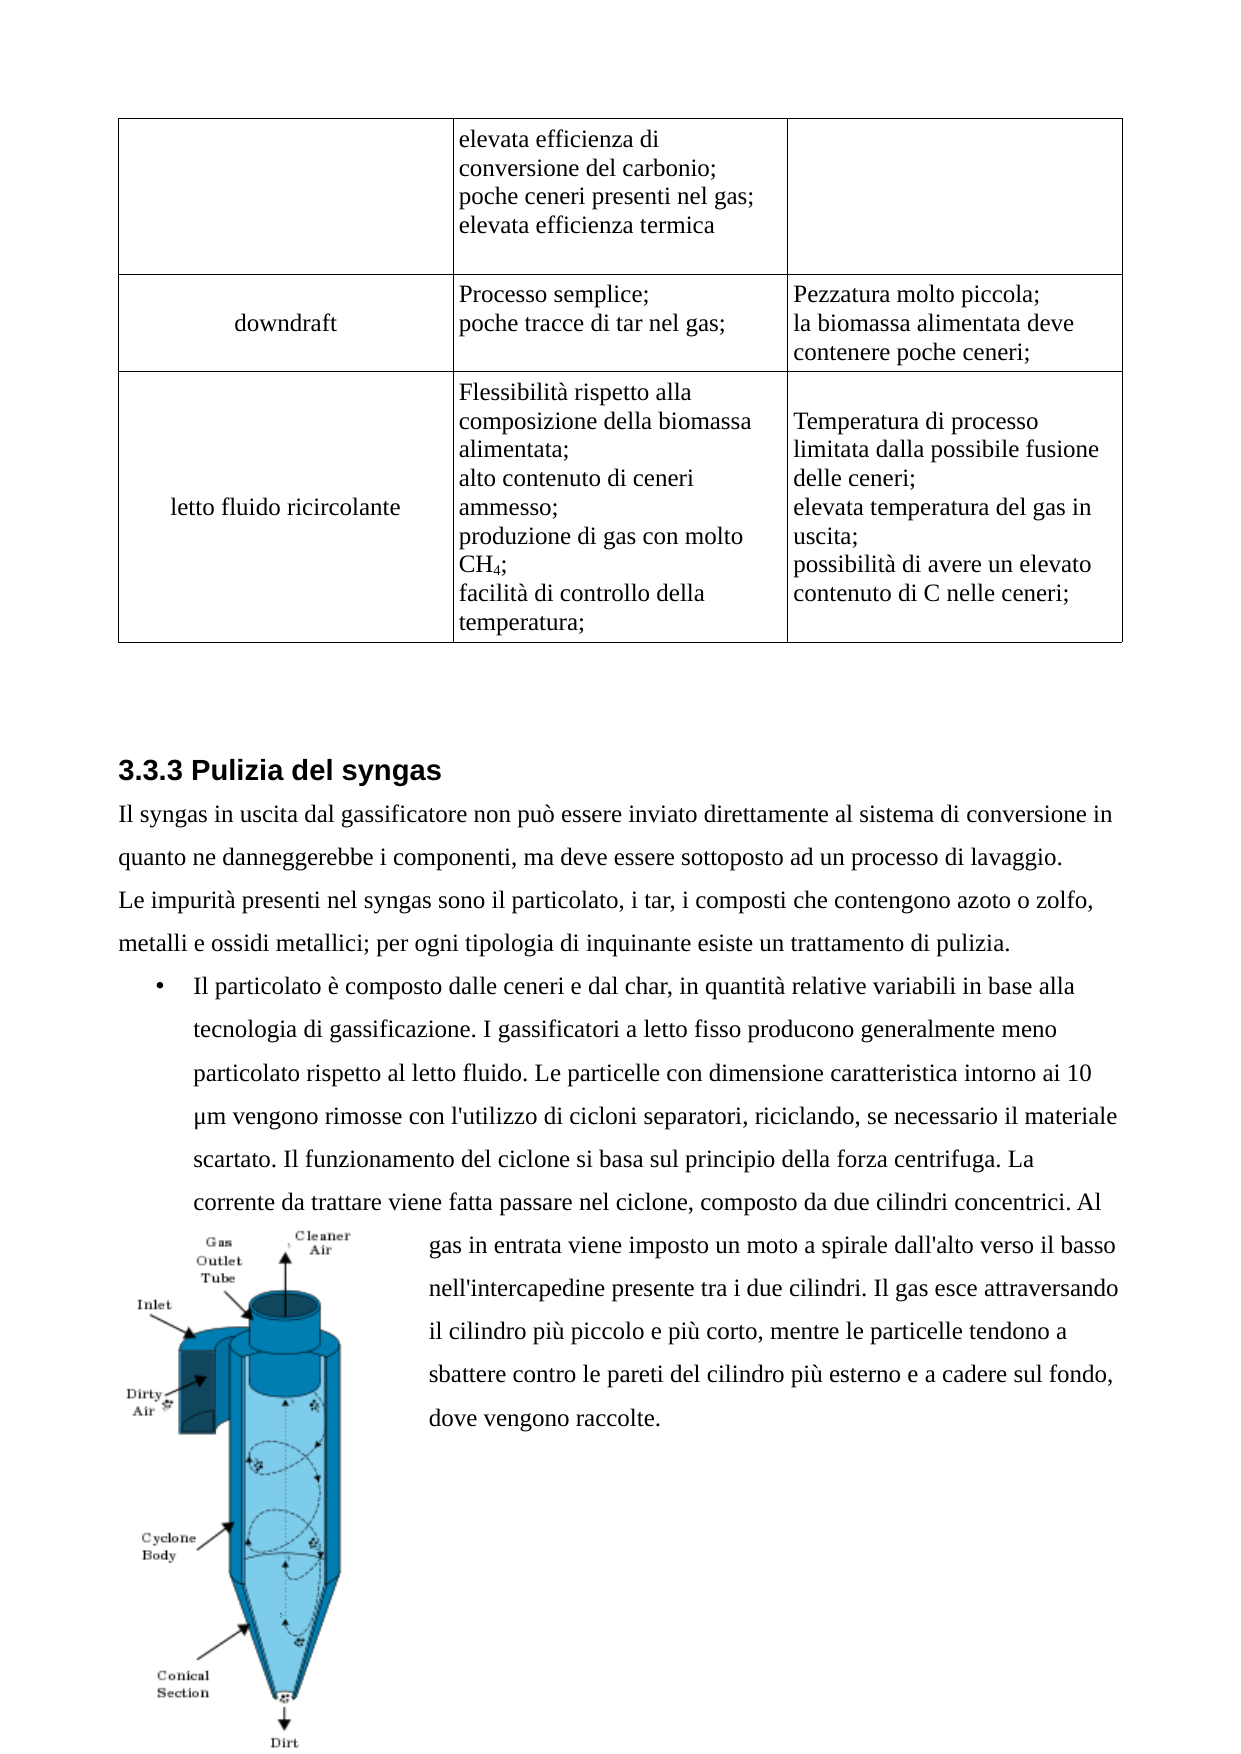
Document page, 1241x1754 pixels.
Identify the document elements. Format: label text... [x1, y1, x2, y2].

text Il syngas in uscita dal gassificatore non può essere inviato direttamente al sistema di conversione in quanto ne danneggerebbe i componenti, ma deve essere sottoposto ad un processo di lavaggio. [118, 799, 1122, 871]
table_cell downdraft [119, 275, 453, 371]
table_cell Processo semplice; poche tracce di tar nel gas; [454, 275, 787, 371]
table_cell Temperatura di processo limitata dalla possibile fusione delle ceneri; elevata temperatura del gas in uscita; possibilità di avere un elevato contenuto di C nelle ceneri; [788, 372, 1122, 642]
list Il particolato è composto dalle ceneri e dal char, in quantità relative variabili in base alla tecnologia di gassificazione. I gassificatori a letto fisso producono generalmente meno particolato rispetto al letto fluido. Le particelle con dimensione caratteristica intorno ai 10 μm vengono rimosse con l'utilizzo di cicloni separatori, riciclando, se necessario il materiale scartato. Il funzionamento del ciclone si basa sul principio della forza centrifuga. La corrente da trattare viene fatta passare nel ciclone, composto da due cilindri concentrici. Al gas in entrata viene imposto un moto a spirale dall'alto verso il basso nell'intercapedine presente tra i due cilindri. Il gas esce attraversando il cilindro più piccolo e più corto, mentre le particelle tendono a sbattere contro le pareti del cilindro più esterno e a cadere sul fondo, dove vengono raccolte. [156, 971, 1122, 1431]
picture [119, 1225, 354, 1754]
table_cell [788, 119, 1122, 273]
table_cell letto fluido ricircolante [119, 372, 453, 642]
table_cell elevata efficienza di conversione del carbonio; poche ceneri presenti nel gas; elevata efficienza termica [454, 119, 787, 273]
table_cell [119, 119, 453, 273]
text Le impurità presenti nel syngas sono il particolato, i tar, i composti che contengono azoto o zolfo, metalli e ossidi metallici; per ogni tipologia di inquinante esiste un trattamento di pulizia. [118, 885, 1122, 957]
table_cell Flessibilità rispetto alla composizione della biomassa alimentata; alto contenuto di ceneri ammesso; produzione di gas con molto CH4; facilità di controllo della temperatura; [454, 372, 787, 642]
table_cell Pezzatura molto piccola; la biomassa alimentata deve contenere poche ceneri; [788, 275, 1122, 371]
subtitle 3.3.3 Pulizia del syngas [118, 753, 1122, 786]
